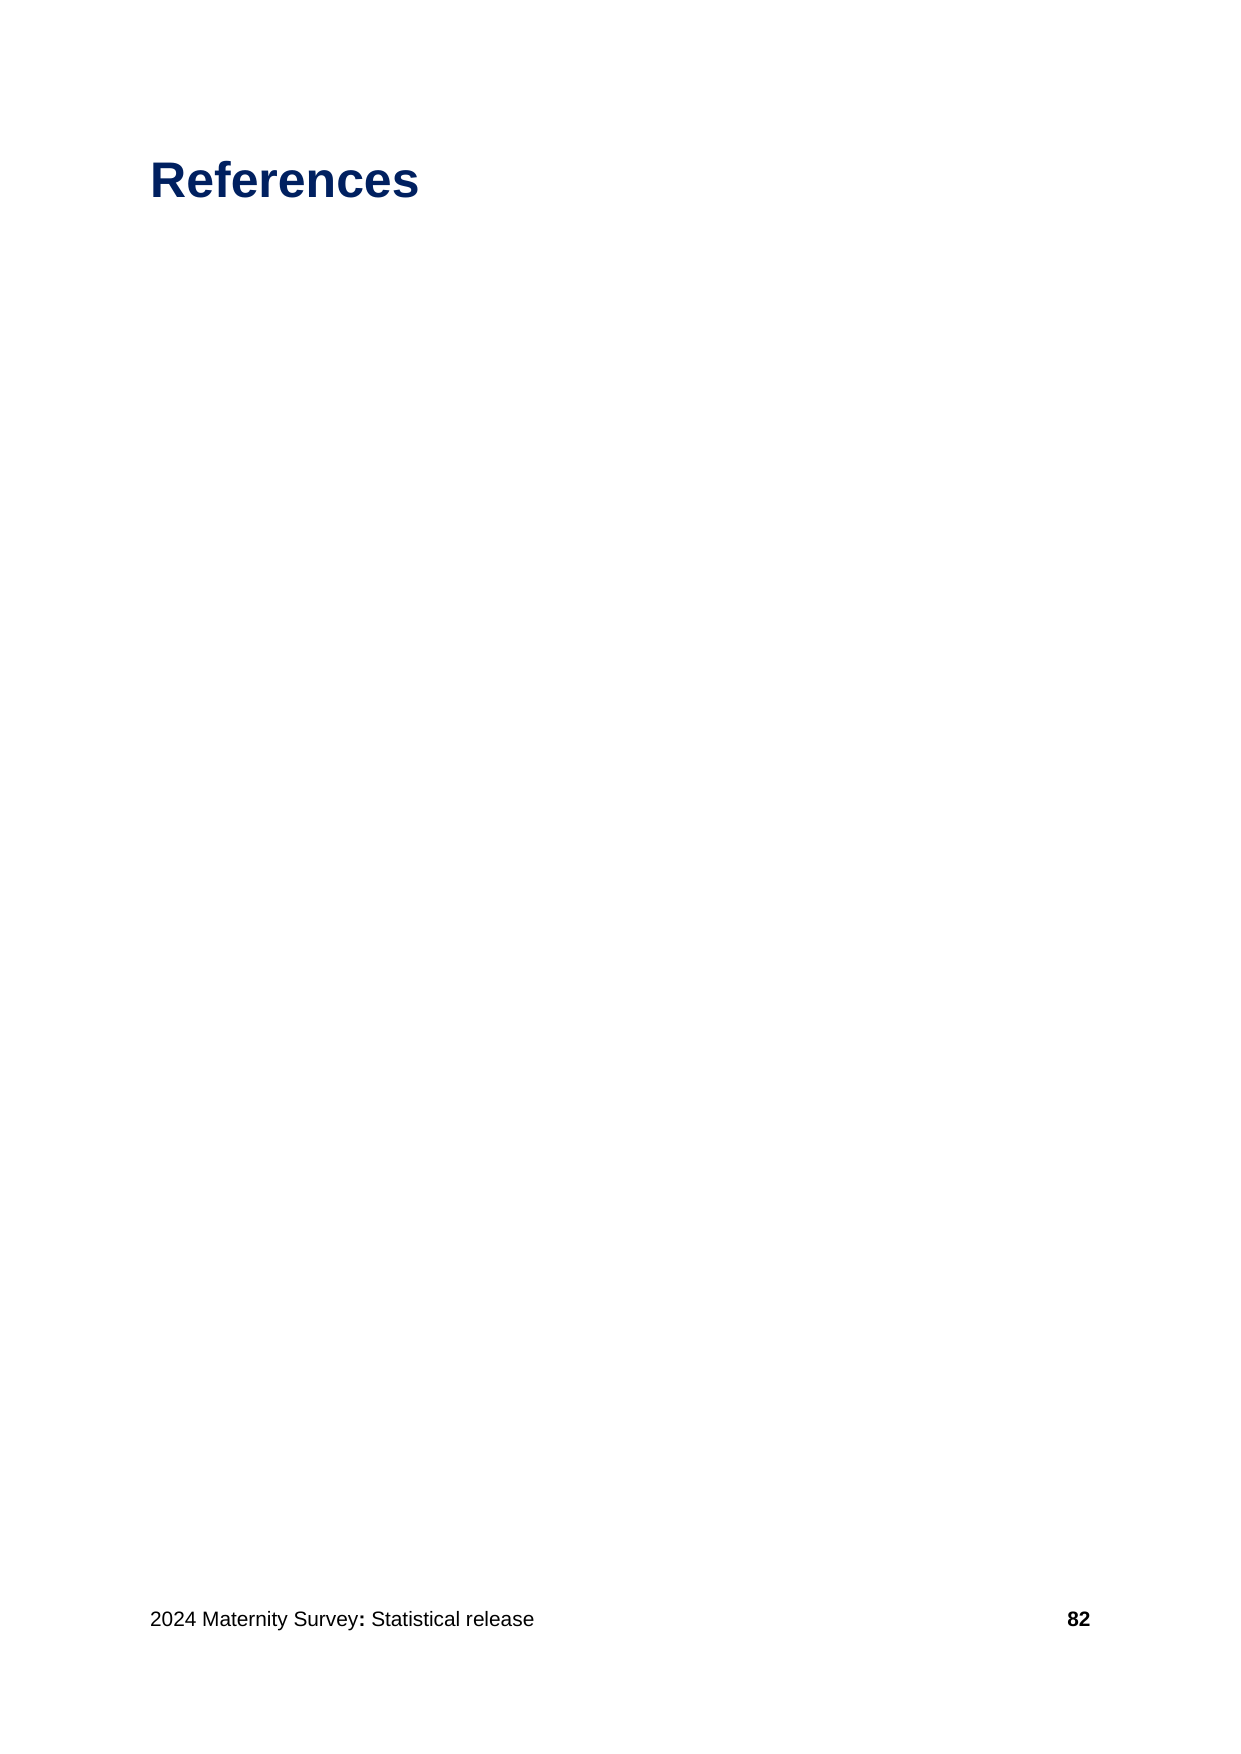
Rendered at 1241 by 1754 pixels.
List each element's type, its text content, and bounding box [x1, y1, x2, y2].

text References [150, 150, 1090, 207]
